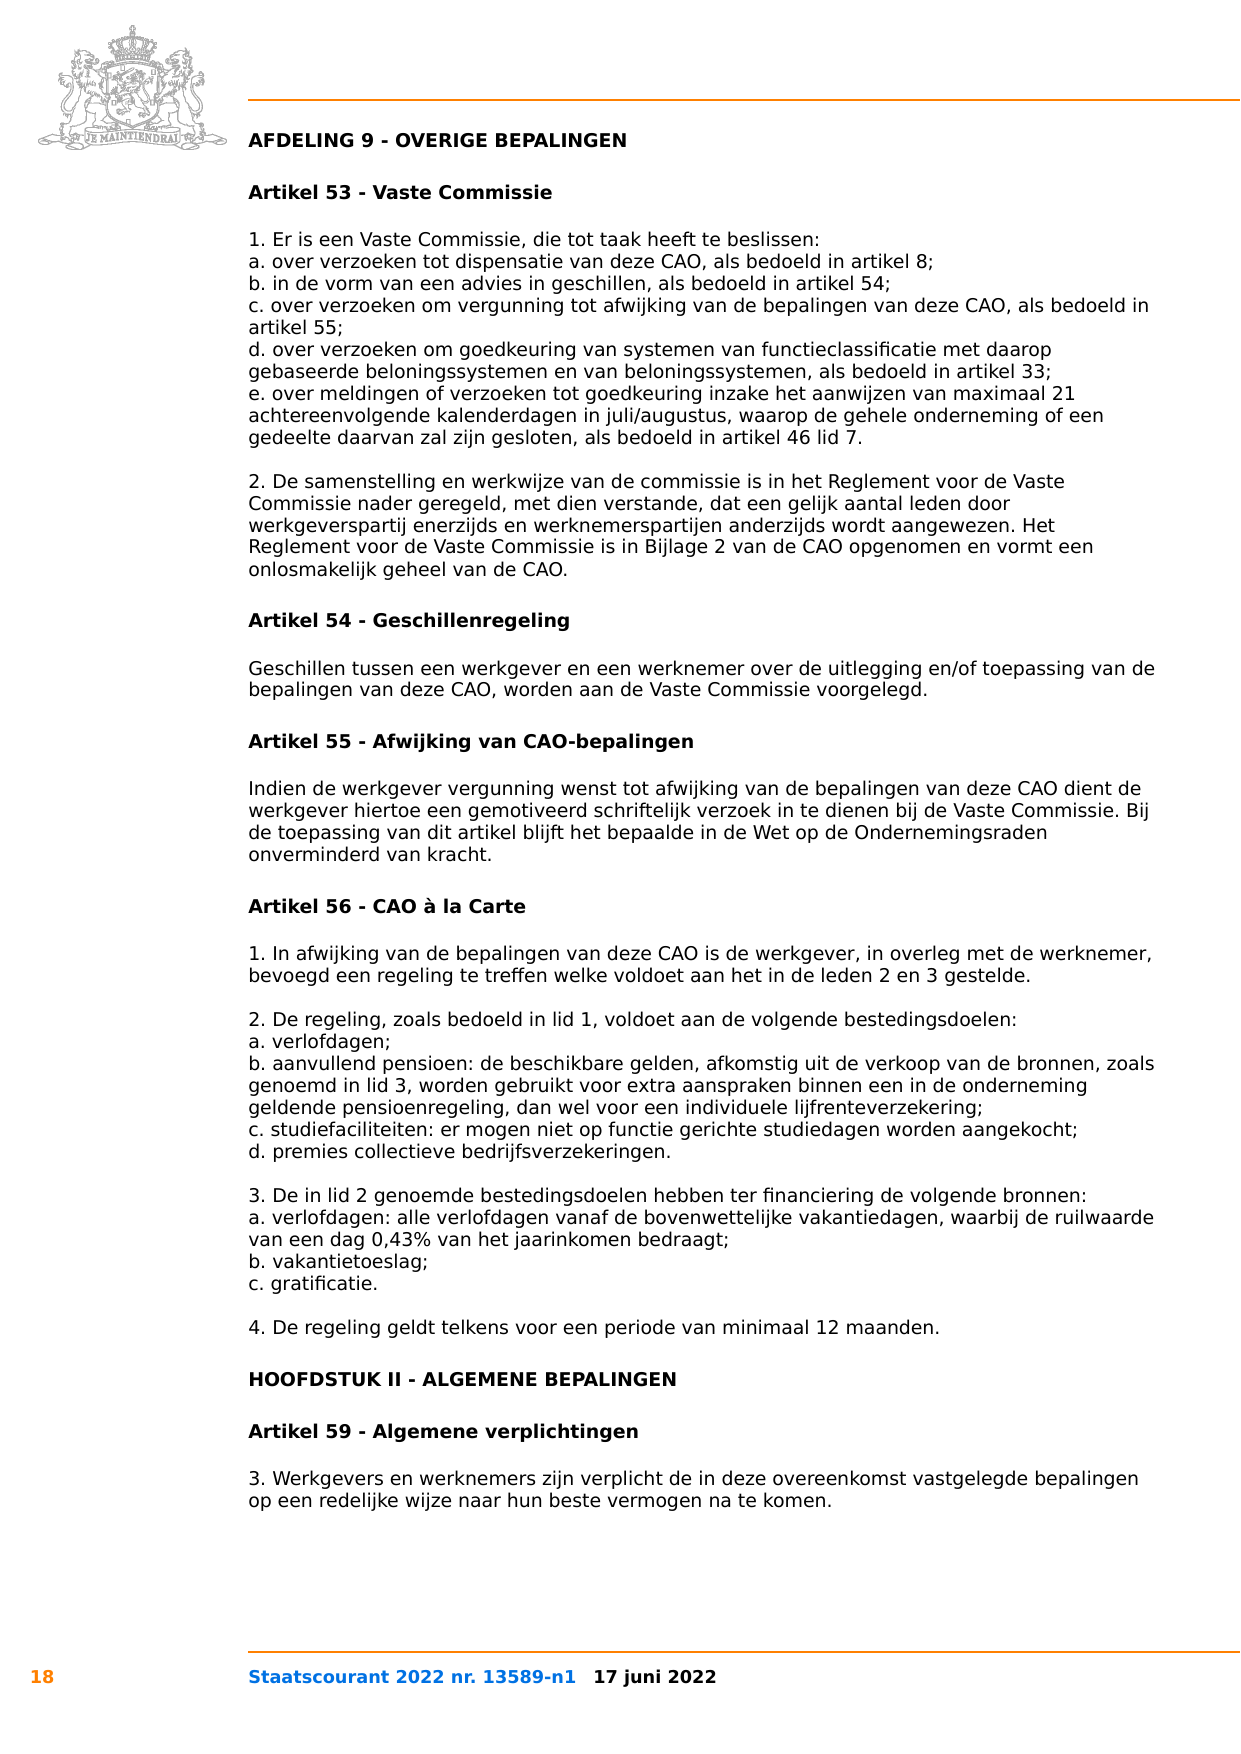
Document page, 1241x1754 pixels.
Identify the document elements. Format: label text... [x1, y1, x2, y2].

text 4. De regeling geldt telkens voor een periode van minimaal 12 maanden. [248, 1317, 1163, 1338]
text 3. Werkgevers en werknemers zijn verplicht de in deze overeenkomst vastgelegde bepalingen op een redelijke wijze naar hun beste vermogen na te komen. [248, 1467, 1163, 1511]
text c. over verzoeken om vergunning tot afwijking van de bepalingen van deze CAO, als bedoeld in artikel 55; [248, 295, 1163, 339]
text c. studiefaciliteiten: er mogen niet op functie gerichte studiedagen worden aangekocht; [248, 1119, 1163, 1141]
text 1. In afwijking van de bepalingen van deze CAO is de werkgever, in overleg met de werknemer, bevoegd een regeling te treffen welke voldoet aan het in de leden 2 en 3 gestelde. [248, 943, 1163, 987]
text a. over verzoeken tot dispensatie van deze CAO, als bedoeld in artikel 8; [248, 251, 1163, 273]
text b. vakantietoeslag; [248, 1251, 1163, 1273]
text c. gratificatie. [248, 1273, 1163, 1295]
text Indien de werkgever vergunning wenst tot afwijking van de bepalingen van deze CAO dient de werkgever hiertoe een gemotiveerd schriftelijk verzoek in te dienen bij de Vaste Commissie. Bij de toepassing van dit artikel blijft het bepaalde in de Wet op de Ondernemingsraden onverminderd van kracht. [248, 778, 1163, 866]
subtitle HOOFDSTUK II - ALGEMENE BEPALINGEN [248, 1368, 1163, 1391]
subtitle AFDELING 9 - OVERIGE BEPALINGEN [248, 130, 1163, 152]
text d. premies collectieve bedrijfsverzekeringen. [248, 1141, 1163, 1163]
subtitle Artikel 56 - CAO à la Carte [248, 896, 1163, 918]
text b. in de vorm van een advies in geschillen, als bedoeld in artikel 54; [248, 273, 1163, 295]
text d. over verzoeken om goedkeuring van systemen van functieclassificatie met daarop gebaseerde beloningssystemen en van beloningssystemen, als bedoeld in artikel 33; [248, 339, 1163, 383]
text 2. De regeling, zoals bedoeld in lid 1, voldoet aan de volgende bestedingsdoelen: [248, 1009, 1163, 1031]
picture [38, 25, 227, 150]
text 3. De in lid 2 genoemde bestedingsdoelen hebben ter financiering de volgende bronnen: [248, 1185, 1163, 1207]
text 2. De samenstelling en werkwijze van de commissie is in het Reglement voor de Vaste Commissie nader geregeld, met dien verstande, dat een gelijk aantal leden door werkgeverspartij enerzijds en werknemerspartijen anderzijds wordt aangewezen. Het Reglement voor de Vaste Commissie is in Bijlage 2 van de CAO opgenomen en vormt een onlosmakelijk geheel van de CAO. [248, 471, 1163, 580]
text Geschillen tussen een werkgever en een werknemer over de uitlegging en/of toepassing van de bepalingen van deze CAO, worden aan de Vaste Commissie voorgelegd. [248, 657, 1163, 701]
text 1. Er is een Vaste Commissie, die tot taak heeft te beslissen: [248, 229, 1163, 251]
text e. over meldingen of verzoeken tot goedkeuring inzake het aanwijzen van maximaal 21 achtereenvolgende kalenderdagen in juli/augustus, waarop de gehele onderneming of een gedeelte daarvan zal zijn gesloten, als bedoeld in artikel 46 lid 7. [248, 383, 1163, 449]
text a. verlofdagen: alle verlofdagen vanaf de bovenwettelijke vakantiedagen, waarbij de ruilwaarde van een dag 0,43% van het jaarinkomen bedraagt; [248, 1207, 1163, 1251]
subtitle Artikel 54 - Geschillenregeling [248, 610, 1163, 632]
text a. verlofdagen; [248, 1031, 1163, 1053]
text b. aanvullend pensioen: de beschikbare gelden, afkomstig uit de verkoop van de bronnen, zoals genoemd in lid 3, worden gebruikt voor extra aanspraken binnen een in de onderneming geldende pensioenregeling, dan wel voor een individuele lijfrenteverzekering; [248, 1053, 1163, 1119]
subtitle Artikel 55 - Afwijking van CAO-bepalingen [248, 731, 1163, 753]
subtitle Artikel 59 - Algemene verplichtingen [248, 1421, 1163, 1442]
subtitle Artikel 53 - Vaste Commissie [248, 182, 1163, 204]
